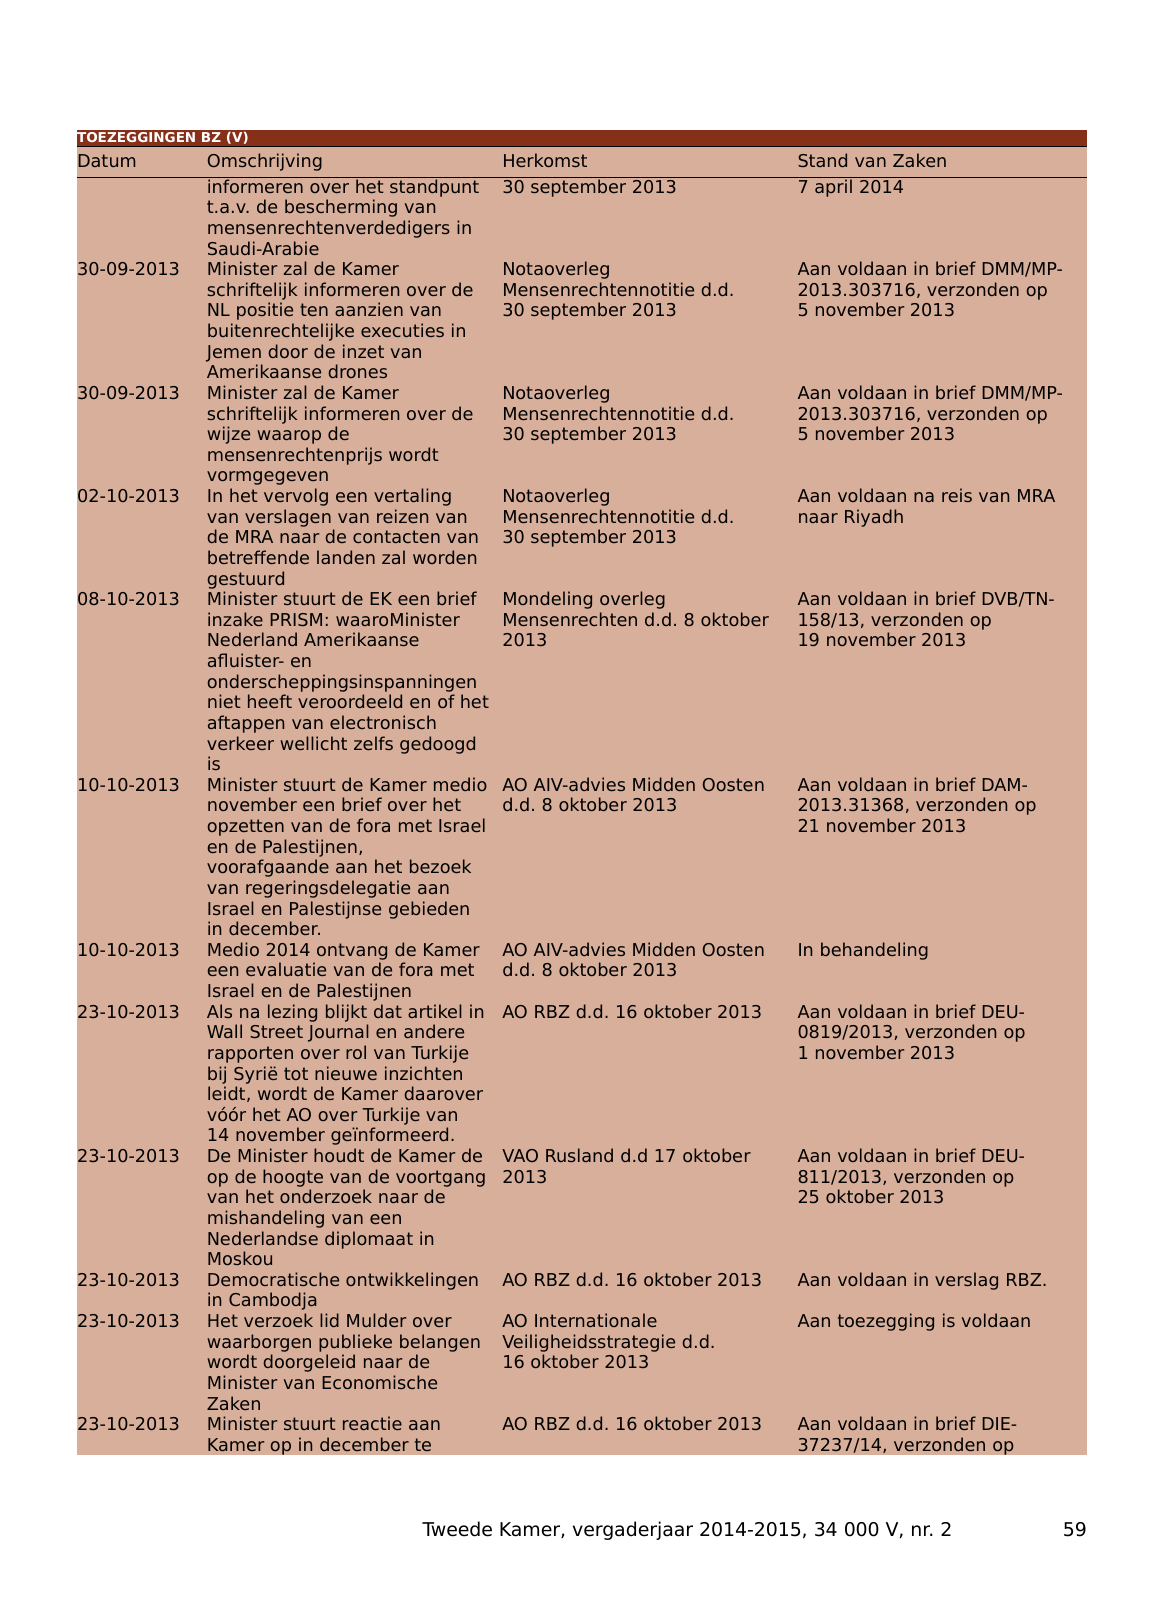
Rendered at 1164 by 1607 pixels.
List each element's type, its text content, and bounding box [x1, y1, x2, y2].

table_cell Aan toezegging is voldaan [791, 1311, 1087, 1414]
table_cell Minister zal de Kamer schriftelijk informeren over de wijze waarop de mensenrechtenprijs wordt vormgegeven [201, 383, 496, 486]
table_cell Notaoverleg Mensenrechtennotitie d.d. 30 september 2013 [496, 259, 791, 383]
table_cell Aan voldaan in brief DEU-0819/2013, verzonden op 1 november 2013 [791, 1002, 1087, 1146]
table_cell Aan voldaan in brief DMM/MP-2013.303716, verzonden op 5 november 2013 [791, 259, 1087, 383]
table_cell AO RBZ d.d. 16 oktober 2013 [496, 1414, 791, 1455]
table_cell 23-10-2013 [77, 1146, 201, 1270]
table_header TOEZEGGINGEN BZ (V) [77, 130, 1087, 146]
table_cell Aan voldaan in verslag RBZ. [791, 1270, 1087, 1311]
table_cell 30-09-2013 [77, 383, 201, 486]
table_cell AO AIV-advies Midden Oosten d.d. 8 oktober 2013 [496, 940, 791, 1002]
table_cell De Minister houdt de Kamer de op de hoogte van de voortgang van het onderzoek naar de mishandeling van een Nederlandse diplomaat in Moskou [201, 1146, 496, 1270]
table_cell 23-10-2013 [77, 1311, 201, 1414]
table_cell Minister stuurt de EK een brief inzake PRISM: waaroMinister Nederland Amerikaanse afluister- en onderscheppingsinspanningen niet heeft veroordeeld en of het aftappen van electronisch verkeer wellicht zelfs gedoogd is [201, 589, 496, 775]
table_cell 30-09-2013 [77, 259, 201, 383]
table_cell Stand van Zaken [791, 147, 1087, 177]
table_cell Datum [77, 147, 201, 177]
table_cell Als na lezing blijkt dat artikel in Wall Street Journal en andere rapporten over rol van Turkije bij Syrië tot nieuwe inzichten leidt, wordt de Kamer daarover vóór het AO over Turkije van 14 november geïnformeerd. [201, 1002, 496, 1146]
table_cell informeren over het standpunt t.a.v. de bescherming van mensenrechtenverdedigers in Saudi-Arabie [201, 178, 496, 259]
table_cell Aan voldaan in brief DVB/TN-158/13, verzonden op 19 november 2013 [791, 589, 1087, 775]
table_cell Aan voldaan in brief DAM-2013.31368, verzonden op 21 november 2013 [791, 775, 1087, 940]
table_cell VAO Rusland d.d 17 oktober 2013 [496, 1146, 791, 1270]
table_cell 02-10-2013 [77, 486, 201, 589]
table_cell 10-10-2013 [77, 940, 201, 1002]
table_cell [77, 178, 201, 259]
table_cell Herkomst [496, 147, 791, 177]
table_cell 10-10-2013 [77, 775, 201, 940]
table_cell AO Internationale Veiligheidsstrategie d.d. 16 oktober 2013 [496, 1311, 791, 1414]
table_cell 08-10-2013 [77, 589, 201, 775]
table_cell 7 april 2014 [791, 178, 1087, 259]
table_cell Minister zal de Kamer schriftelijk informeren over de NL positie ten aanzien van buitenrechtelijke executies in Jemen door de inzet van Amerikaanse drones [201, 259, 496, 383]
table_cell Omschrijving [201, 147, 496, 177]
table_cell Notaoverleg Mensenrechtennotitie d.d. 30 september 2013 [496, 486, 791, 589]
table_cell AO RBZ d.d. 16 oktober 2013 [496, 1270, 791, 1311]
table_cell 30 september 2013 [496, 178, 791, 259]
table_cell In behandeling [791, 940, 1087, 1002]
table_cell Minister stuurt reactie aan Kamer op in december te [201, 1414, 496, 1455]
table_cell Aan voldaan in brief DIE-37237/14, verzonden op [791, 1414, 1087, 1455]
table_cell Het verzoek lid Mulder over waarborgen publieke belangen wordt doorgeleid naar de Minister van Economische Zaken [201, 1311, 496, 1414]
table_cell Mondeling overleg Mensenrechten d.d. 8 oktober 2013 [496, 589, 791, 775]
table_cell 23-10-2013 [77, 1002, 201, 1146]
table_cell Notaoverleg Mensenrechtennotitie d.d. 30 september 2013 [496, 383, 791, 486]
table_cell AO AIV-advies Midden Oosten d.d. 8 oktober 2013 [496, 775, 791, 940]
table_cell In het vervolg een vertaling van verslagen van reizen van de MRA naar de contacten van betreffende landen zal worden gestuurd [201, 486, 496, 589]
table_cell Aan voldaan in brief DMM/MP-2013.303716, verzonden op 5 november 2013 [791, 383, 1087, 486]
table_cell AO RBZ d.d. 16 oktober 2013 [496, 1002, 791, 1146]
table_cell Medio 2014 ontvang de Kamer een evaluatie van de fora met Israel en de Palestijnen [201, 940, 496, 1002]
table_cell Aan voldaan in brief DEU-811/2013, verzonden op 25 oktober 2013 [791, 1146, 1087, 1270]
table_cell Aan voldaan na reis van MRA naar Riyadh [791, 486, 1087, 589]
table_cell 23-10-2013 [77, 1270, 201, 1311]
table_cell Minister stuurt de Kamer medio november een brief over het opzetten van de fora met Israel en de Palestijnen, voorafgaande aan het bezoek van regeringsdelegatie aan Israel en Palestijnse gebieden in december. [201, 775, 496, 940]
table_cell 23-10-2013 [77, 1414, 201, 1455]
